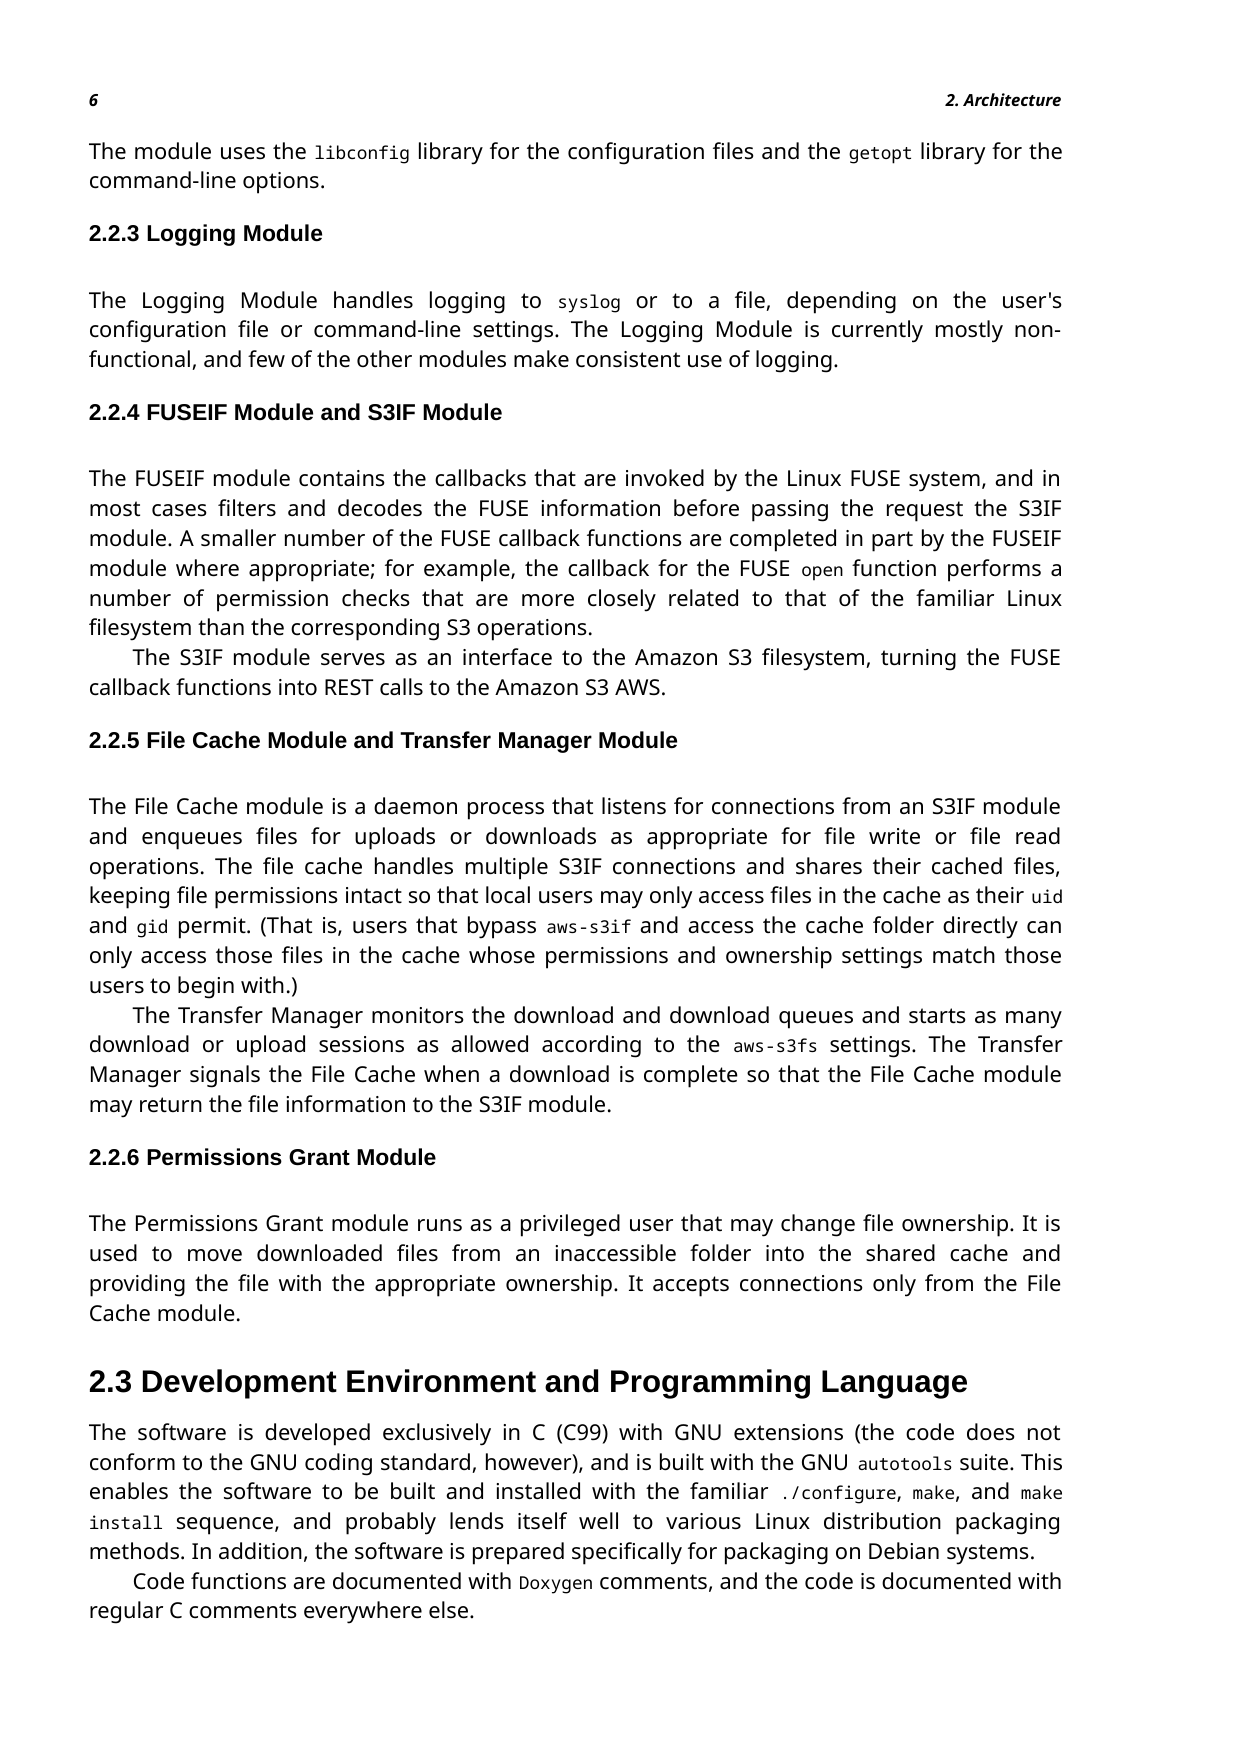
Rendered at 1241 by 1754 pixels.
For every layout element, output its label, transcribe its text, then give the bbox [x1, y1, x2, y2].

text The Logging Module handles logging to syslog or to a file, depending on the user's configuration file or command-line settings. The Logging Module is currently mostly non-functional, and few of the other modules make consistent use of logging. [88, 259, 1063, 374]
subtitle Permissions Grant Module [88, 1144, 1063, 1170]
text The software is developed exclusively in C (C99) with GNU extensions (the code does not conform to the GNU coding standard, however), and is built with the GNU autotools suite. This enables the software to be built and installed with the familiar ./configure, make, and make install sequence, and probably lends itself well to various Linux distribution packaging methods. In addition, the software is prepared specifically for packaging on Debian systems. [88, 1411, 1063, 1566]
subtitle FUSEIF Module and S3IF Module [88, 399, 1063, 425]
text The File Cache module is a daemon process that listens for connections from an S3IF module and enqueues files for uploads or downloads as appropriate for file write or file read operations. The file cache handles multiple S3IF connections and shares their cached files, keeping file permissions intact so that local users may only access files in the cache as their uid and gid permit. (That is, users that bypass aws-s3if and access the cache folder directly can only access those files in the cache whose permissions and ownership settings match those users to begin with.) [88, 766, 1063, 1000]
text The S3IF module serves as an interface to the Amazon S3 filesystem, turning the FUSE callback functions into REST calls to the Amazon S3 AWS. [88, 642, 1063, 702]
subtitle Logging Module [88, 220, 1063, 247]
subtitle Development Environment and Programming Language [88, 1363, 1063, 1399]
text The Permissions Grant module runs as a privileged user that may change file ownership. It is used to move downloaded files from an inaccessible folder into the shared cache and providing the file with the appropriate ownership. It accepts connections only from the File Cache module. [88, 1183, 1063, 1327]
text Code functions are documented with Doxygen comments, and the code is documented with regular C comments everywhere else. [88, 1566, 1063, 1625]
text The Transfer Manager monitors the download and download queues and starts as many download or upload sessions as allowed according to the aws-s3fs settings. The Transfer Manager signals the File Cache when a download is complete so that the File Cache module may return the file information to the S3IF module. [88, 1000, 1063, 1119]
subtitle File Cache Module and Transfer Manager Module [88, 727, 1063, 753]
text The FUSEIF module contains the callbacks that are invoked by the Linux FUSE system, and in most cases filters and decodes the FUSE information before passing the request the S3IF module. A smaller number of the FUSE callback functions are completed in part by the FUSEIF module where appropriate; for example, the callback for the FUSE open function performs a number of permission checks that are more closely related to that of the familiar Linux filesystem than the corresponding S3 operations. [88, 438, 1063, 642]
text The module uses the libconfig library for the configuration files and the getopt library for the command-line options. [88, 136, 1063, 195]
